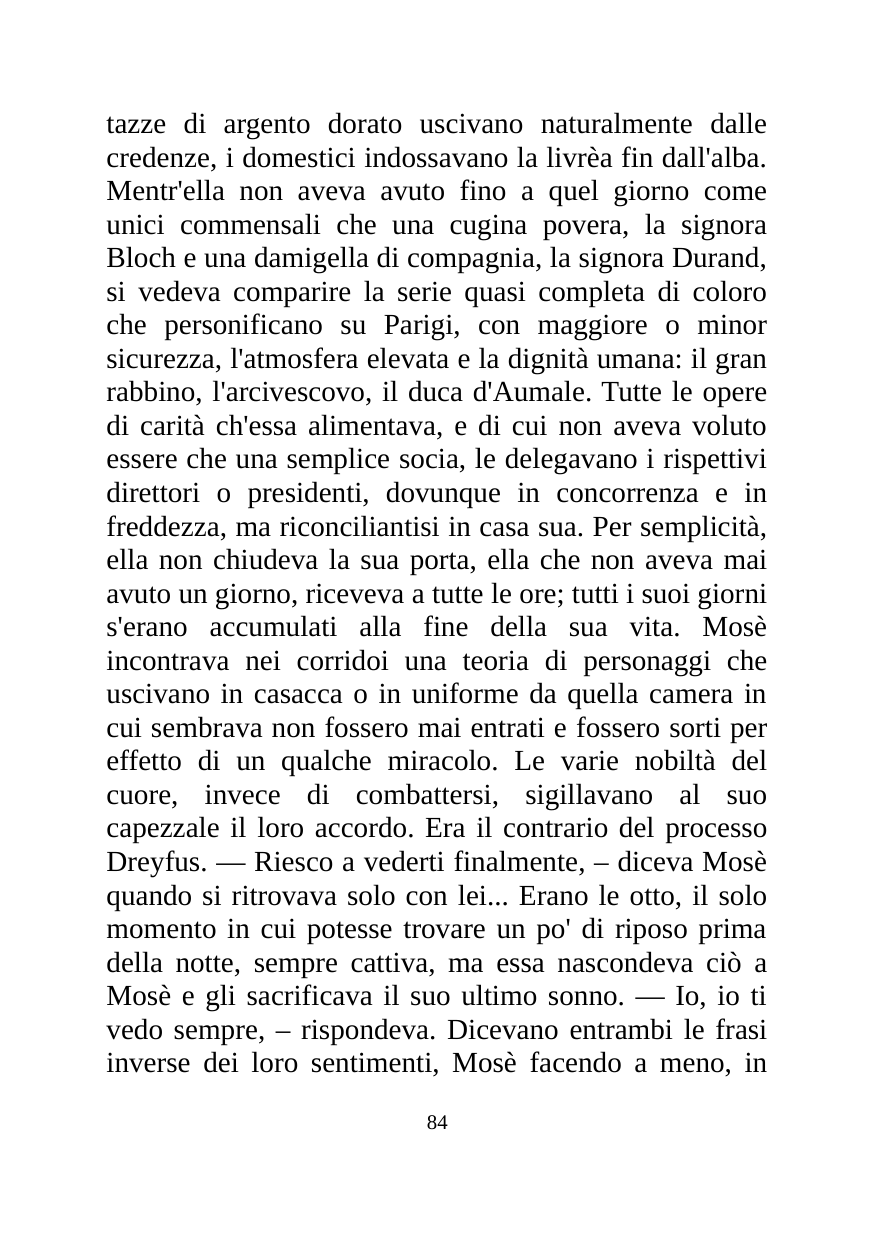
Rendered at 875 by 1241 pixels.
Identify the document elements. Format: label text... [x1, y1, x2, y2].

text tazze di argento dorato uscivano naturalmente dalle credenze, i domestici indossavano la livrèa fin dall'alba. Mentr'ella non aveva avuto fino a quel giorno come unici commensali che una cugina povera, la signora Bloch e una damigella di compagnia, la signora Durand, si vedeva comparire la serie quasi completa di coloro che personificano su Parigi, con maggiore o minor sicurezza, l'atmosfera elevata e la dignità umana: il gran rabbino, l'arcivescovo, il duca d'Aumale. Tutte le opere di carità ch'essa alimentava, e di cui non aveva voluto essere che una semplice socia, le delegavano i rispettivi direttori o presidenti, dovunque in concorrenza e in freddezza, ma riconciliantisi in casa sua. Per semplicità, ella non chiudeva la sua porta, ella che non aveva mai avuto un giorno, riceveva a tutte le ore; tutti i suoi giorni s'erano accumulati alla fine della sua vita. Mosè incontrava nei corridoi una teoria di personaggi che uscivano in casacca o in uniforme da quella camera in cui sembrava non fossero mai entrati e fossero sorti per effetto di un qualche miracolo. Le varie nobiltà del cuore, invece di combattersi, sigillavano al suo capezzale il loro accordo. Era il contrario del processo Dreyfus. — Riesco a vederti finalmente, – diceva Mosè quando si ritrovava solo con lei... Erano le otto, il solo momento in cui potesse trovare un po' di riposo prima della notte, sempre cattiva, ma essa nascondeva ciò a Mosè e gli sacrificava il suo ultimo sonno. — Io, io ti vedo sempre, – rispondeva. Dicevano entrambi le frasi inverse dei loro sentimenti, Mosè facendo a meno, in [106, 106, 768, 1079]
